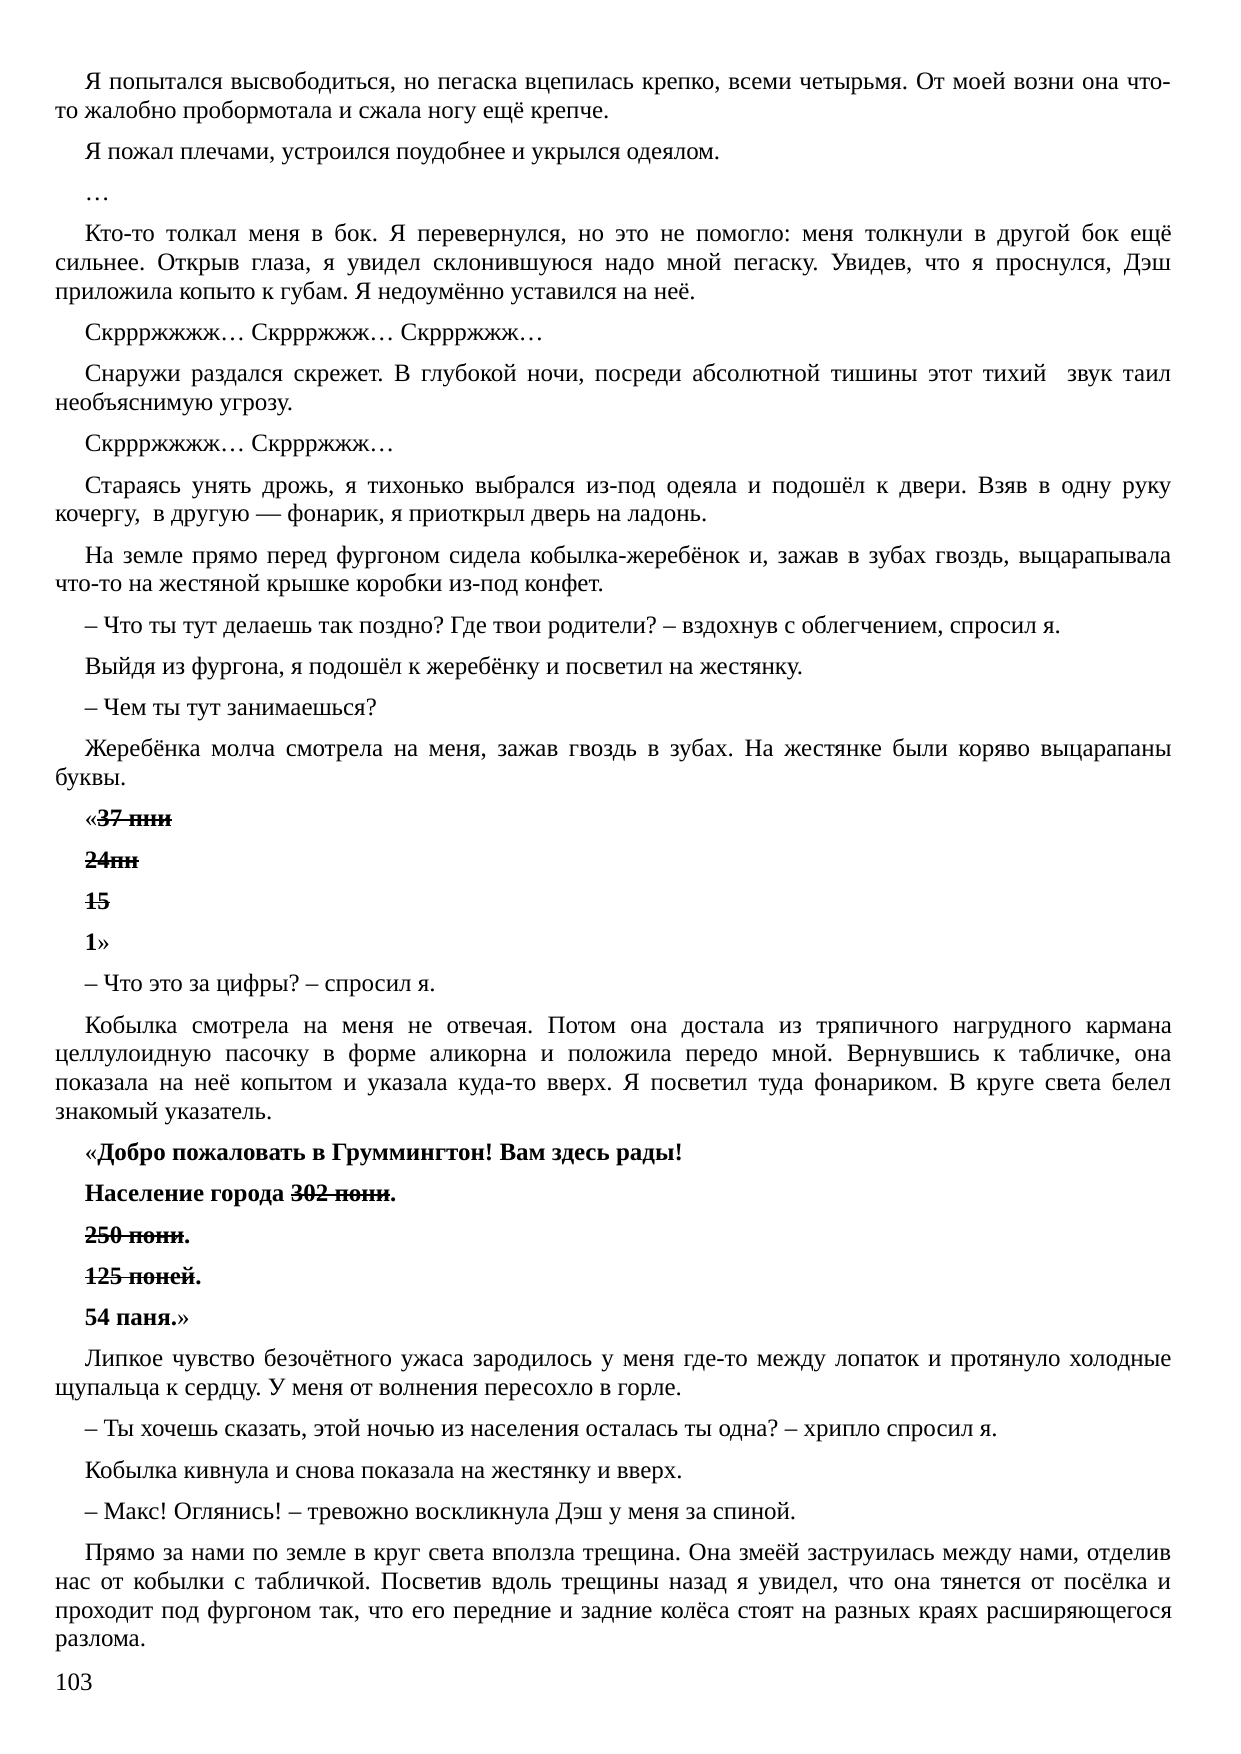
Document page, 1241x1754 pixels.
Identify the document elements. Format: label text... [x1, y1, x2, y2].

text – Ты хочешь сказать, этой ночью из населения осталась ты одна? – хрипло спросил я. [55, 1413, 1173, 1442]
text – Чем ты тут занимаешься? [55, 692, 1173, 721]
text Скррржжжж… Скррржжж… [55, 428, 1173, 457]
text «37 пни [55, 803, 1173, 832]
text 1» [55, 927, 1173, 956]
text Скррржжжж… Скррржжж… Скррржжж… [55, 317, 1173, 346]
text – Что это за цифры? – спросил я. [55, 968, 1173, 997]
text – Макс! Оглянись! – тревожно воскликнула Дэш у меня за спиной. [55, 1496, 1173, 1525]
text Население города 302 пони. [55, 1178, 1173, 1207]
text 250 пони. [55, 1220, 1173, 1248]
text … [55, 177, 1173, 206]
text Кобылка смотрела на меня не отвечая. Потом она достала из тряпичного нагрудного кармана целлулоидную пасочку в форме аликорна и положила передо мной. Вернувшись к табличке, она показала на неё копытом и указала куда-то вверх. Я посветил туда фонариком. В круге света белел знакомый указатель. [55, 1010, 1173, 1125]
text На земле прямо перед фургоном сидела кобылка-жеребёнок и, зажав в зубах гвоздь, выцарапывала что-то на жестяной крышке коробки из-под конфет. [55, 540, 1173, 597]
text Выйдя из фургона, я подошёл к жеребёнку и посветил на жестянку. [55, 651, 1173, 680]
text Стараясь унять дрожь, я тихонько выбрался из-под одеяла и подошёл к двери. Взяв в одну руку кочергу, в другую — фонарик, я приоткрыл дверь на ладонь. [55, 470, 1173, 527]
text – Что ты тут делаешь так поздно? Где твои родители? – вздохнув с облегчением, спросил я. [55, 610, 1173, 638]
text 24пн [55, 845, 1173, 873]
text Кобылка кивнула и снова показала на жестянку и вверх. [55, 1455, 1173, 1483]
text Я попытался высвободиться, но пегаска вцепилась крепко, всеми четырьмя. От моей возни она что-то жалобно пробормотала и сжала ногу ещё крепче. [55, 66, 1173, 123]
text Я пожал плечами, устроился поудобнее и укрылся одеялом. [55, 136, 1173, 165]
text Снаружи раздался скрежет. В глубокой ночи, посреди абсолютной тишины этот тихий звук таил необъяснимую угрозу. [55, 358, 1173, 416]
text Жеребёнка молча смотрела на меня, зажав гвоздь в зубах. На жестянке были коряво выцарапаны буквы. [55, 733, 1173, 791]
text 54 паня.» [55, 1302, 1173, 1331]
text «Добро пожаловать в Груммингтон! Вам здесь рады! [55, 1137, 1173, 1166]
text Прямо за нами по земле в круг света вползла трещина. Она змеёй заструилась между нами, отделив нас от кобылки с табличкой. Посветив вдоль трещины назад я увидел, что она тянется от посёлка и проходит под фургоном так, что его передние и задние колёса стоят на разных краях расширяющегося разлома. [55, 1537, 1173, 1652]
text Кто-то толкал меня в бок. Я перевернулся, но это не помогло: меня толкнули в другой бок ещё сильнее. Открыв глаза, я увидел склонившуюся надо мной пегаску. Увидев, что я проснулся, Дэш приложила копыто к губам. Я недоумённо уставился на неё. [55, 218, 1173, 305]
text 125 поней. [55, 1261, 1173, 1290]
text 15 [55, 886, 1173, 915]
text Липкое чувство безочётного ужаса зародилось у меня где-то между лопаток и протянуло холодные щупальца к сердцу. У меня от волнения пересохло в горле. [55, 1343, 1173, 1401]
